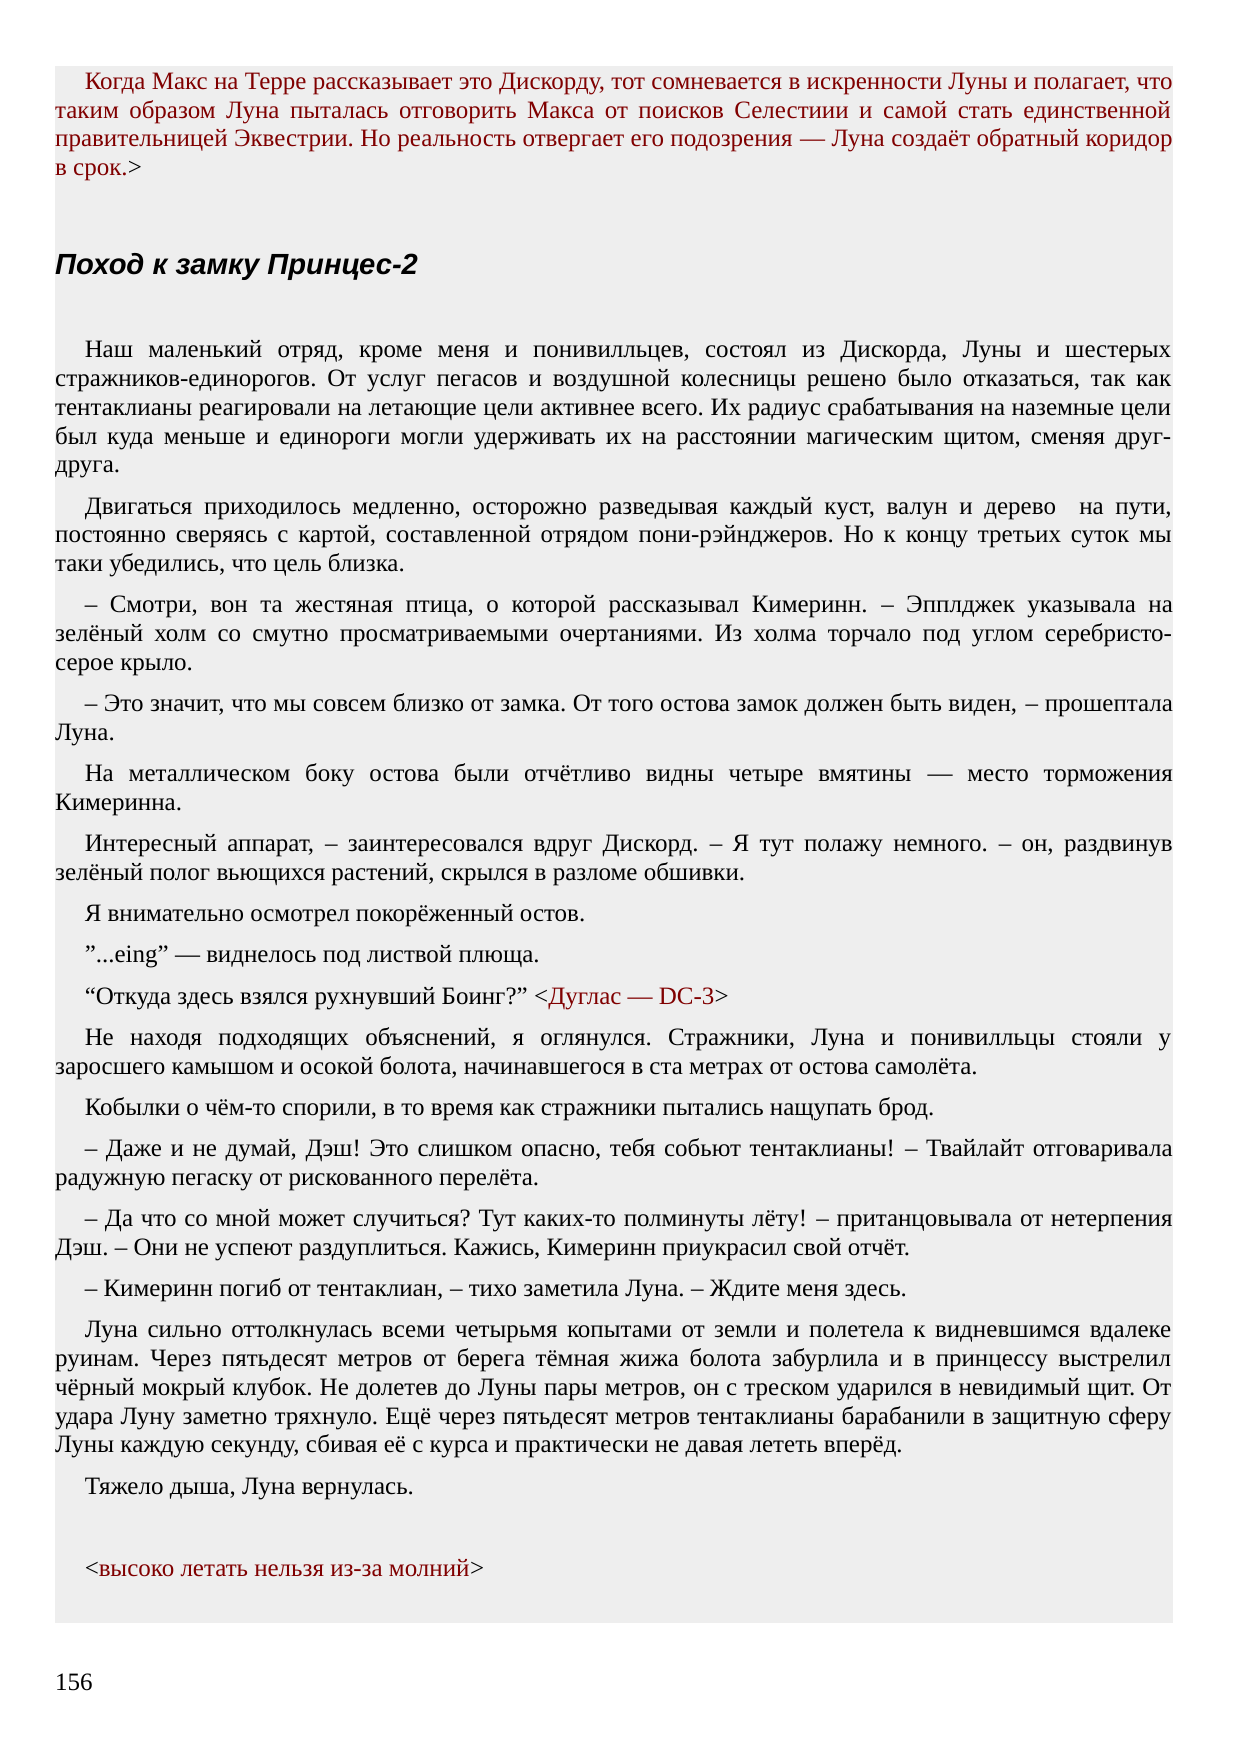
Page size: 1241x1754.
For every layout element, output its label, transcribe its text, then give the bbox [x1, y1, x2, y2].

text Я внимательно осмотрел покорёженный остов. [55, 898, 1173, 927]
text Кобылки о чём-то спорили, в то время как стражники пытались нащупать брод. [55, 1092, 1173, 1121]
text Наш маленький отряд, кроме меня и понивилльцев, состоял из Дискорда, Луны и шестерых стражников-единорогов. От услуг пегасов и воздушной колесницы решено было отказаться, так как тентаклианы реагировали на летающие цели активнее всего. Их радиус срабатывания на наземные цели был куда меньше и единороги могли удерживать их на расстоянии магическим щитом, сменяя друг-друга. [55, 334, 1173, 478]
text – Даже и не думай, Дэш! Это слишком опасно, тебя собьют тентаклианы! – Твайлайт отговаривала радужную пегаску от рискованного перелёта. [55, 1133, 1173, 1191]
text Не находя подходящих объяснений, я оглянулся. Стражники, Луна и понивилльцы стояли у заросшего камышом и осокой болота, начинавшегося в ста метрах от остова самолёта. [55, 1022, 1173, 1079]
text – Это значит, что мы совсем близко от замка. От того остова замок должен быть виден, – прошептала Луна. [55, 688, 1173, 746]
text Когда Макс на Терре рассказывает это Дискорду, тот сомневается в искренности Луны и полагает, что таким образом Луна пыталась отговорить Макса от поисков Селестиии и самой стать единственной правительницей Эквестрии. Но реальность отвергает его подозрения — Луна создаёт обратный коридор в срок.> [55, 66, 1173, 181]
subtitle Поход к замку Принцес-2 [55, 247, 1173, 281]
text ”...eing” — виднелось под листвой плюща. [55, 939, 1173, 968]
text Тяжело дыша, Луна вернулась. [55, 1471, 1173, 1499]
text “Откуда здесь взялся рухнувший Боинг?” <Дуглас — DC-3> [55, 981, 1173, 1009]
text Интересный аппарат, – заинтересовался вдруг Дискорд. – Я тут полажу немного. – он, раздвинув зелёный полог вьющихся растений, скрылся в разломе обшивки. [55, 828, 1173, 886]
text Двигаться приходилось медленно, осторожно разведывая каждый куст, валун и дерево на пути, постоянно сверяясь с картой, составленной отрядом пони-рэйнджеров. Но к концу третьих суток мы таки убедились, что цель близка. [55, 491, 1173, 577]
text На металлическом боку остова были отчётливо видны четыре вмятины — место торможения Кимеринна. [55, 758, 1173, 816]
text <высоко летать нельзя из-за молний> [55, 1553, 1173, 1582]
text – Смотри, вон та жестяная птица, о которой рассказывал Кимеринн. – Эпплджек указывала на зелёный холм со смутно просматриваемыми очертаниями. Из холма торчало под углом серебристо-серое крыло. [55, 589, 1173, 676]
text – Кимеринн погиб от тентаклиан, – тихо заметила Луна. – Ждите меня здесь. [55, 1273, 1173, 1302]
text Луна сильно оттолкнулась всеми четырьмя копытами от земли и полетела к видневшимся вдалеке руинам. Через пятьдесят метров от берега тёмная жижа болота забурлила и в принцессу выстрелил чёрный мокрый клубок. Не долетев до Луны пары метров, он с треском ударился в невидимый щит. От удара Луну заметно тряхнуло. Ещё через пятьдесят метров тентаклианы барабанили в защитную сферу Луны каждую секунду, сбивая её с курса и практически не давая лететь вперёд. [55, 1314, 1173, 1458]
text – Да что со мной может случиться? Тут каких-то полминуты лёту! – пританцовывала от нетерпения Дэш. – Они не успеют раздуплиться. Кажись, Кимеринн приукрасил свой отчёт. [55, 1203, 1173, 1261]
